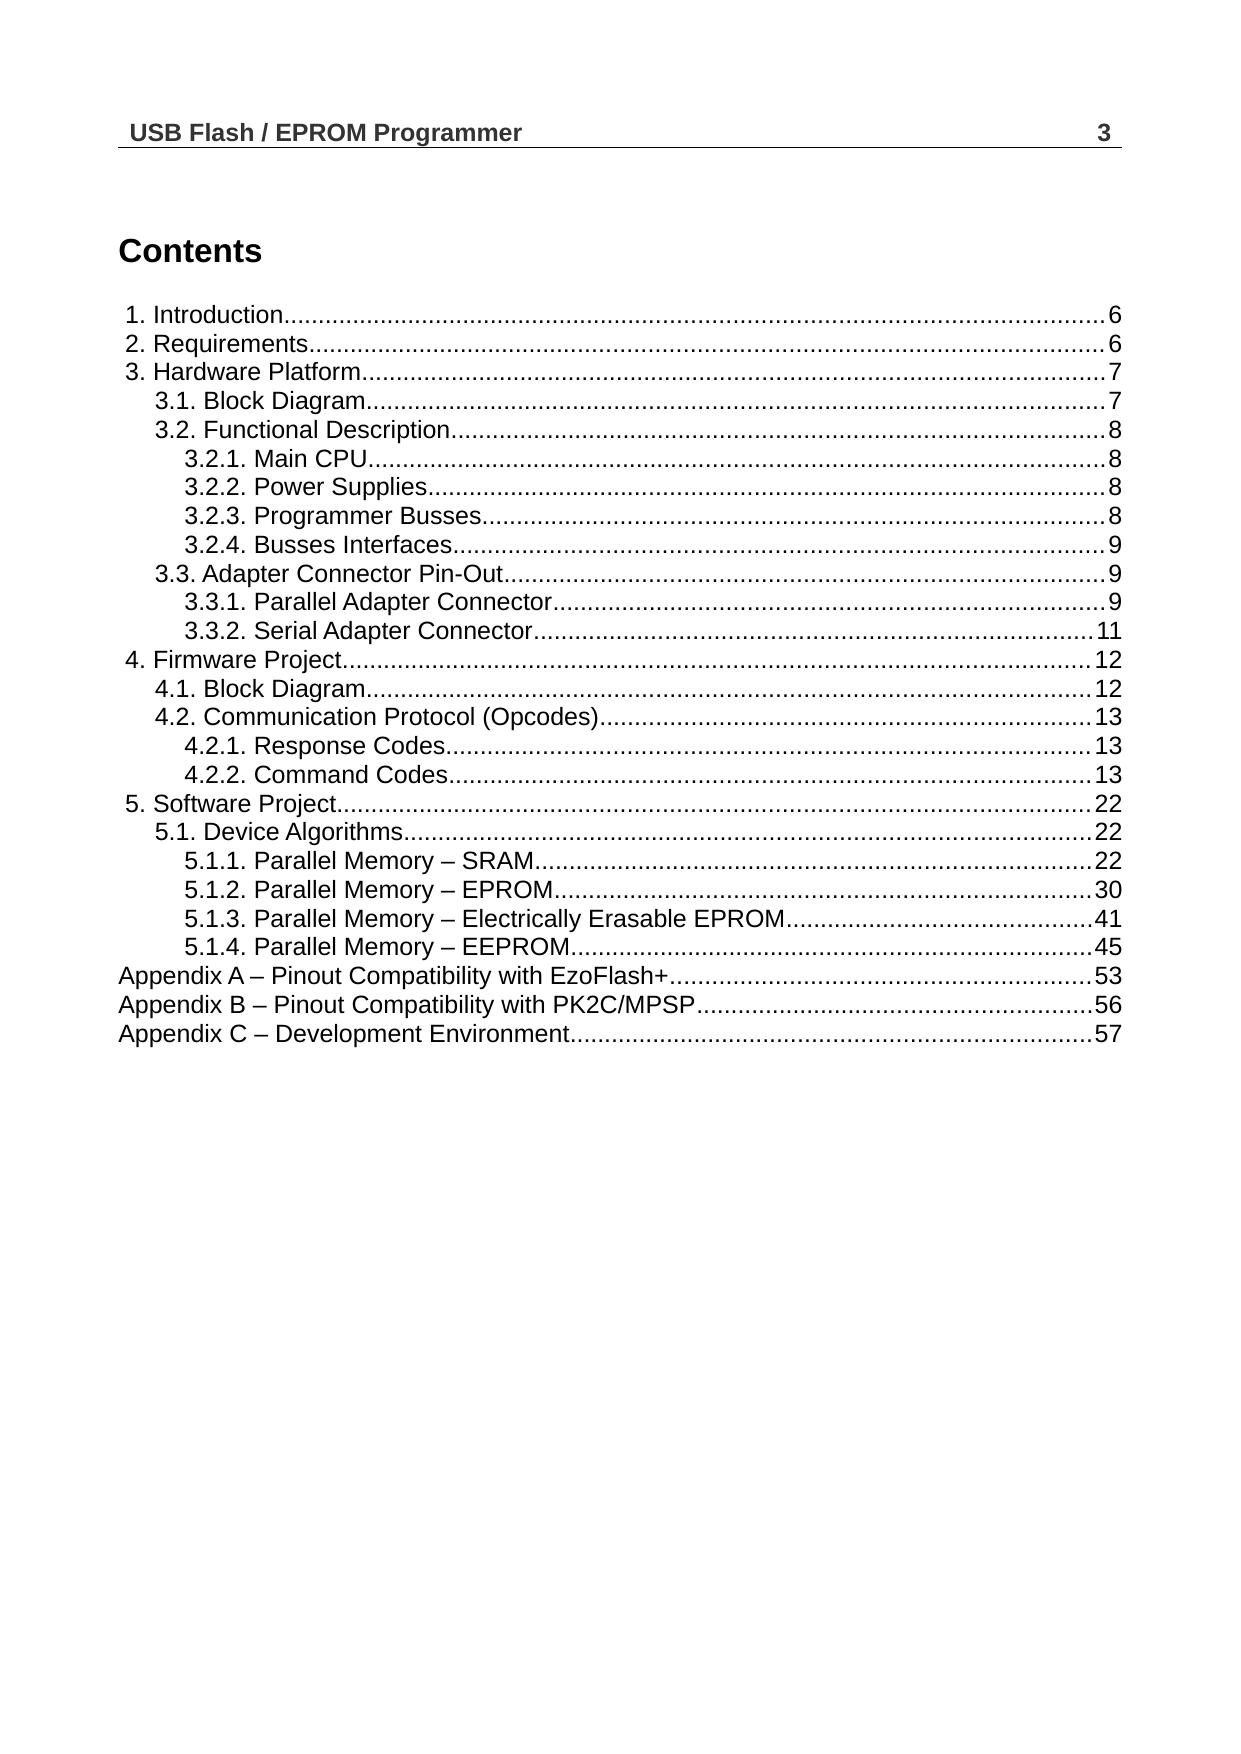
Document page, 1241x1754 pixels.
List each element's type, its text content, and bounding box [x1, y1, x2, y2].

text 5.1.3. Parallel Memory – Electrically Erasable EPROM 41 [177, 904, 1122, 932]
text 3.2.2. Power Supplies 8 [177, 472, 1122, 501]
text 4. Firmware Project 12 [118, 645, 1122, 674]
text 4.2.2. Command Codes 13 [177, 760, 1122, 789]
text 1. Introduction 6 [118, 300, 1122, 329]
text 4.1. Block Diagram 12 [148, 674, 1122, 702]
text 3.3.1. Parallel Adapter Connector 9 [177, 587, 1122, 616]
text 3.1. Block Diagram 7 [148, 386, 1122, 415]
text 4.2.1. Response Codes 13 [177, 731, 1122, 760]
text 4.2. Communication Protocol (Opcodes) 13 [148, 702, 1122, 731]
text 3. Hardware Platform 7 [118, 357, 1122, 386]
text 5.1.1. Parallel Memory – SRAM 22 [177, 846, 1122, 875]
text 2. Requirements 6 [118, 329, 1122, 357]
text 3.3. Adapter Connector Pin-Out 9 [148, 559, 1122, 587]
text 5. Software Project 22 [118, 789, 1122, 817]
text 3.3.2. Serial Adapter Connector 11 [177, 616, 1122, 645]
text 5.1.2. Parallel Memory – EPROM 30 [177, 875, 1122, 904]
text Appendix C – Development Environment 57 [118, 1019, 1122, 1047]
text 3.2.1. Main CPU 8 [177, 444, 1122, 472]
text 3.2. Functional Description 8 [148, 415, 1122, 444]
text 3.2.4. Busses Interfaces 9 [177, 530, 1122, 559]
text 5.1. Device Algorithms 22 [148, 817, 1122, 846]
text 3.2.3. Programmer Busses 8 [177, 501, 1122, 530]
text Appendix A – Pinout Compatibility with EzoFlash+ 53 [118, 961, 1122, 990]
text Appendix B – Pinout Compatibility with PK2C/MPSP 56 [118, 990, 1122, 1019]
subtitle Contents [118, 231, 1122, 269]
text 5.1.4. Parallel Memory – EEPROM 45 [177, 932, 1122, 961]
